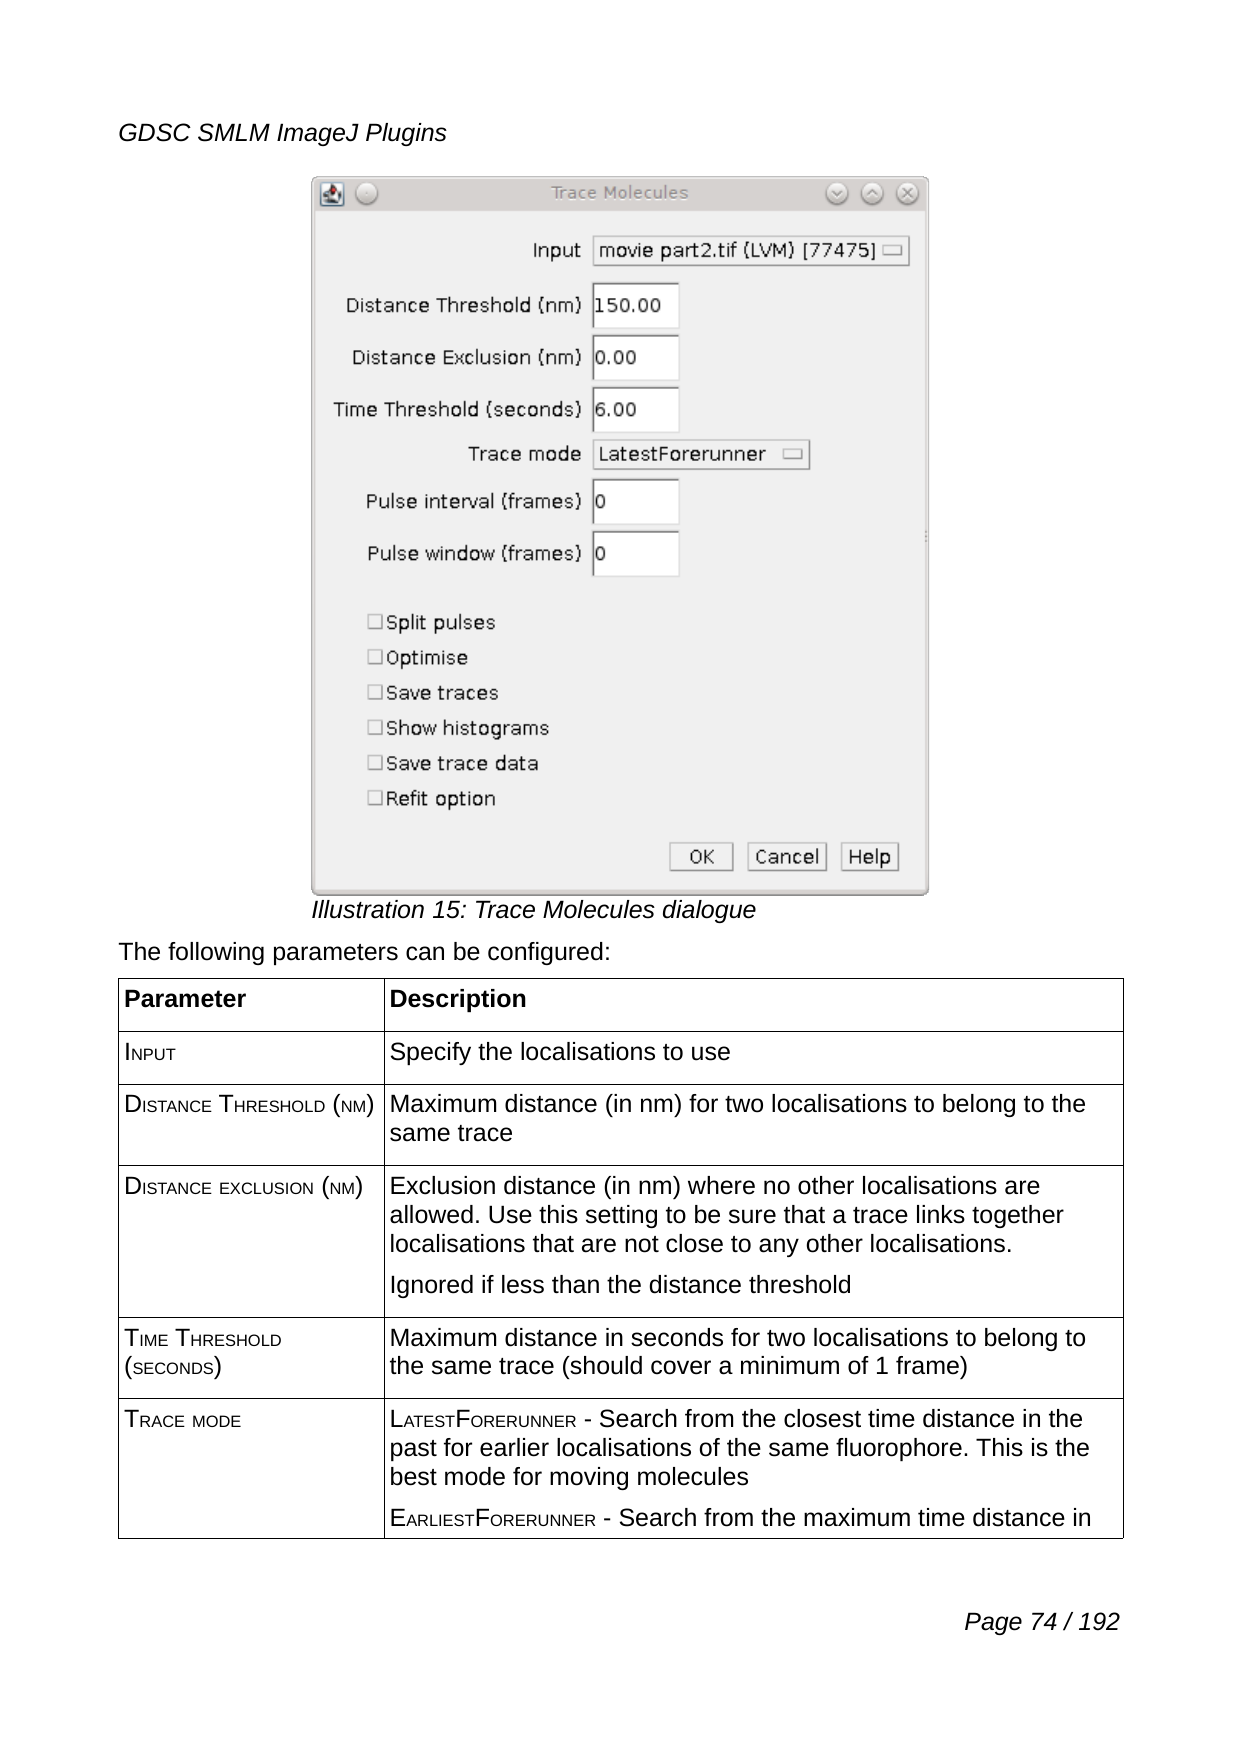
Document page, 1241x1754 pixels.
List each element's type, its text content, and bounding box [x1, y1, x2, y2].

table_cell Maximum distance (in nm) for two localisations to belong to the same trace [385, 1085, 1123, 1165]
table_cell LatestForerunner - Search from the closest time distance in the past for earlier localisations of the same fluorophore. This is the best mode for moving molecules EarliestForerunner - Search from the maximum time distance in [385, 1399, 1123, 1537]
table_header Description [385, 979, 1123, 1031]
table_cell Distance exclusion (nm) [119, 1166, 384, 1317]
table_cell Trace mode [119, 1399, 384, 1537]
table_cell Distance Threshold (nm) [119, 1085, 384, 1165]
text The following parameters can be configured: [118, 937, 1122, 966]
table_cell Input [119, 1032, 384, 1084]
picture [311, 176, 930, 896]
table_cell Exclusion distance (in nm) where no other localisations are allowed. Use this setting to be sure that a trace links together localisations that are not close to any other localisations. Ignored if less than the distance threshold [385, 1166, 1123, 1317]
text Illustration 15: Trace Molecules dialogue [311, 896, 929, 924]
table_cell Time Threshold (seconds) [119, 1318, 384, 1398]
table_cell Specify the localisations to use [385, 1032, 1123, 1084]
table_cell Maximum distance in seconds for two localisations to belong to the same trace (should cover a minimum of 1 frame) [385, 1318, 1123, 1398]
table_header Parameter [119, 979, 384, 1031]
